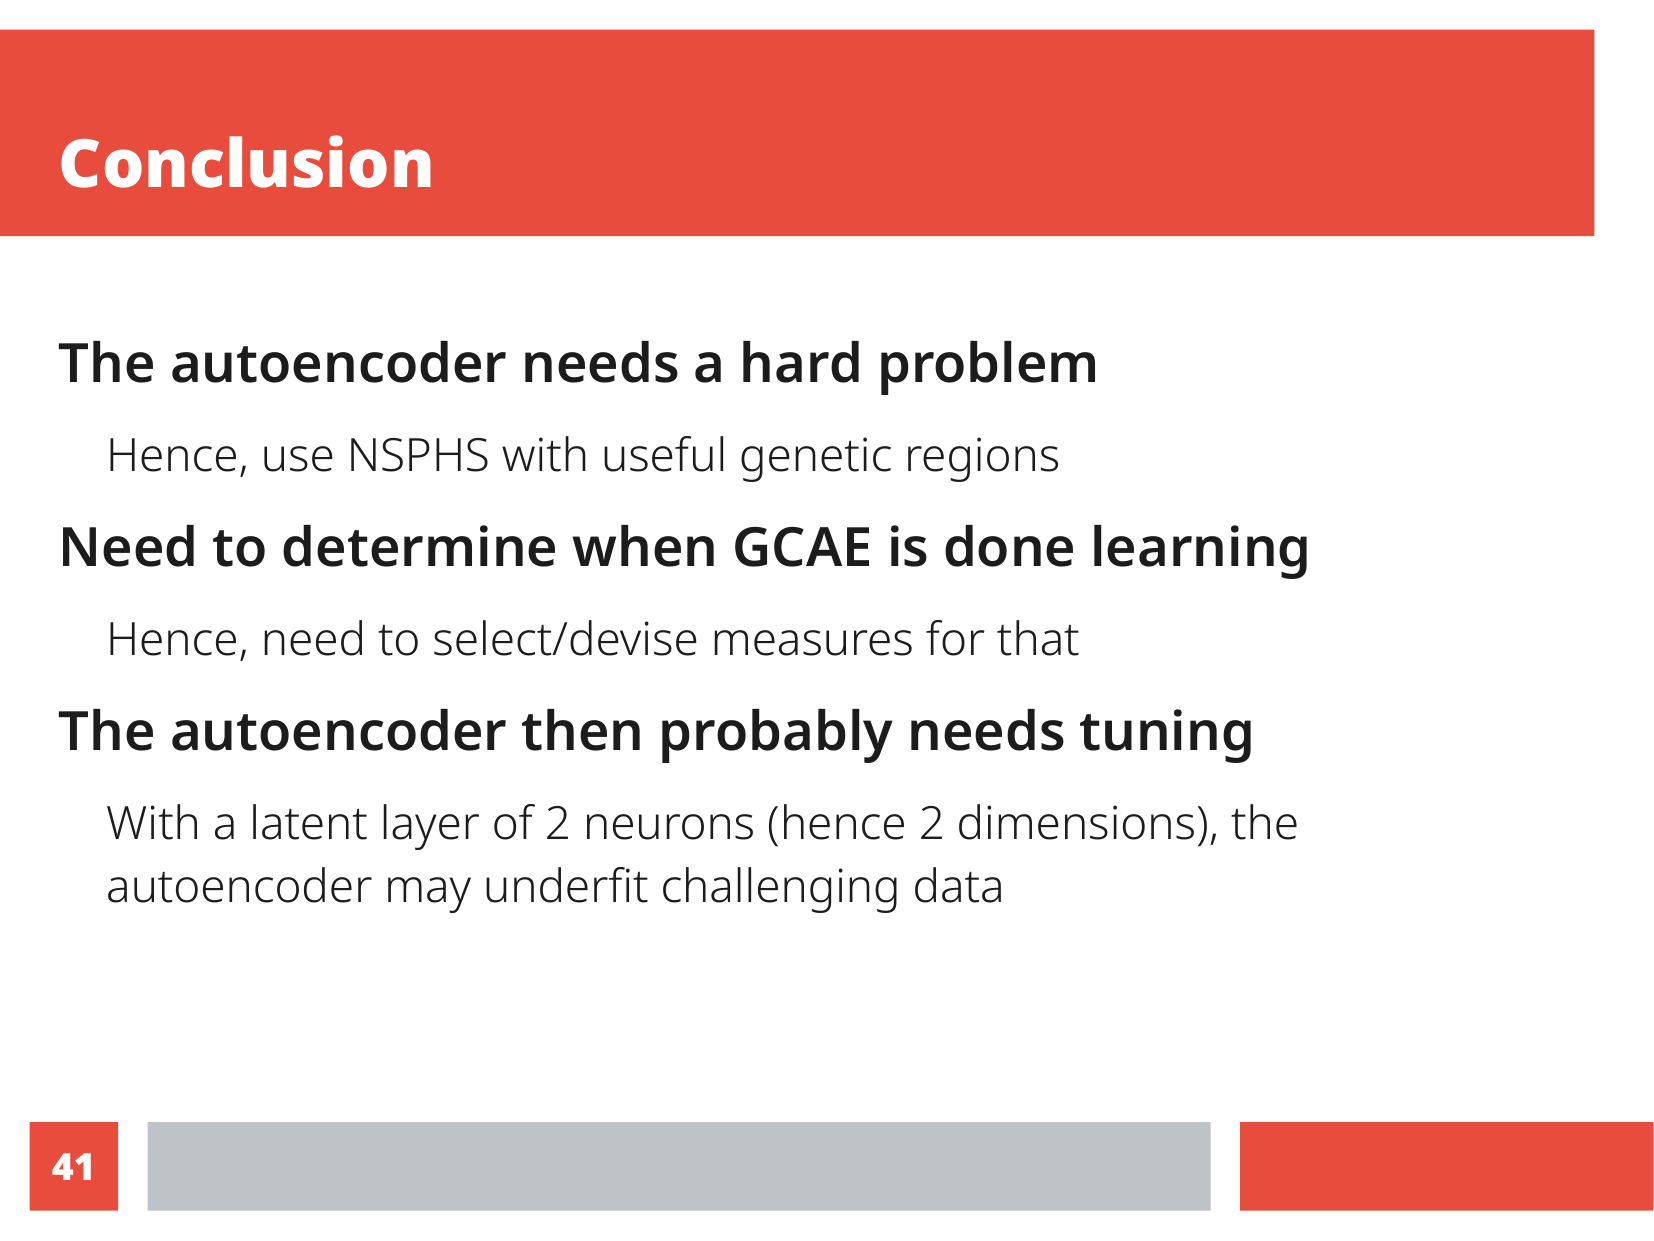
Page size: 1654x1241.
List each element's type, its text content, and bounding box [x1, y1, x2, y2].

list The autoencoder needs a hard problem Hence, use NSPHS with useful genetic regions Need to determine when GCAE is done learning Hence, need to select/devise measures for that The autoencoder then probably needs tuning With a latent layer of 2 neurons (hence 2 dimensions), the autoencoder may underfit challenging data [59, 324, 1565, 1093]
title Conclusion [59, 59, 1595, 207]
